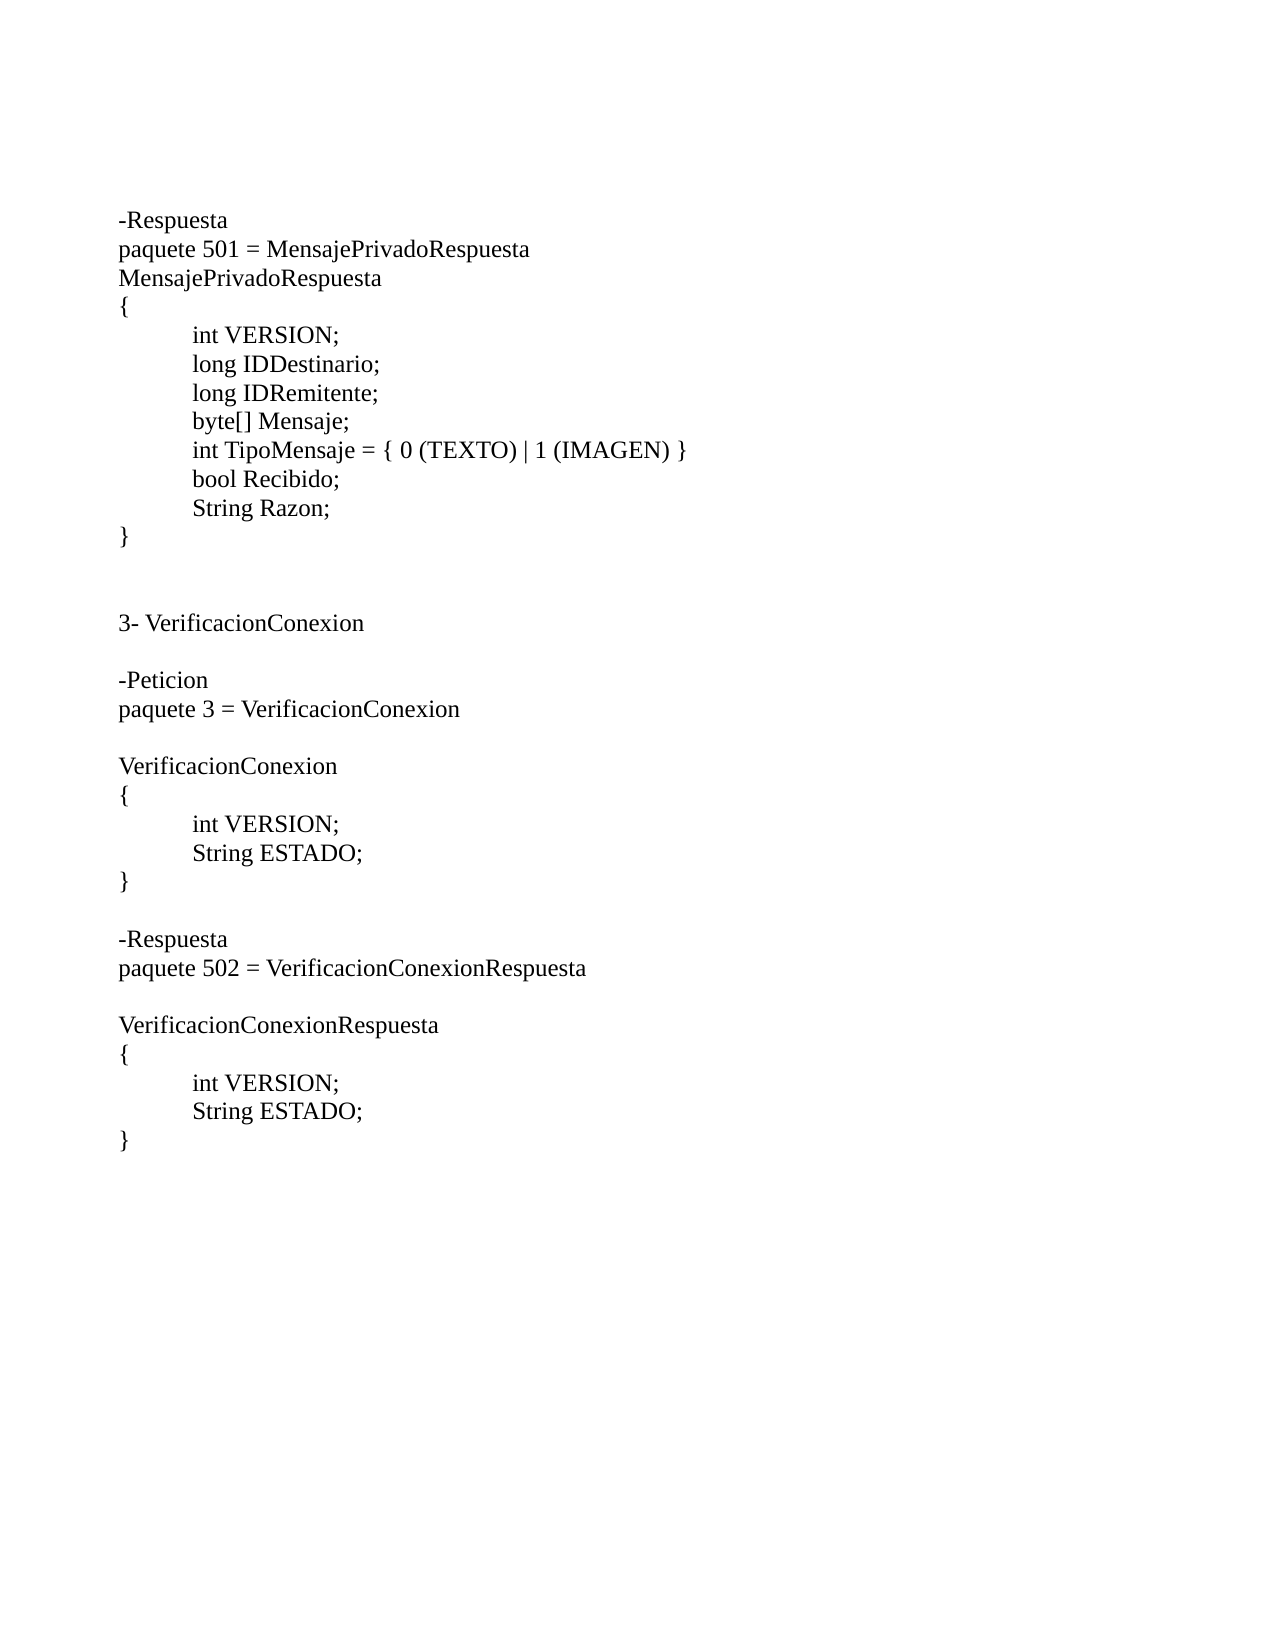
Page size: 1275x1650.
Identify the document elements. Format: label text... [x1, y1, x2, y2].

text int TipoMensaje = { 0 (TEXTO) | 1 (IMAGEN) } [118, 435, 1157, 464]
text int VERSION; [118, 1068, 1157, 1096]
text VerificacionConexion [118, 751, 1157, 780]
text bool Recibido; [118, 464, 1157, 493]
text String Razon; [118, 493, 1157, 521]
text long IDDestinario; [118, 349, 1157, 378]
text -Respuesta [118, 924, 1157, 953]
text MensajePrivadoRespuesta [118, 263, 1157, 291]
text 3- VerificacionConexion [118, 608, 1157, 636]
text long IDRemitente; [118, 378, 1157, 406]
text { [118, 1039, 1157, 1068]
text int VERSION; [118, 320, 1157, 349]
text String ESTADO; [118, 838, 1157, 866]
text -Respuesta [118, 205, 1157, 234]
text VerificacionConexionRespuesta [118, 1010, 1157, 1039]
text } [118, 521, 1157, 550]
text { [118, 780, 1157, 809]
text } [118, 866, 1157, 895]
text byte[] Mensaje; [118, 406, 1157, 435]
text paquete 501 = MensajePrivadoRespuesta [118, 234, 1157, 263]
text paquete 502 = VerificacionConexionRespuesta [118, 953, 1157, 981]
text paquete 3 = VerificacionConexion [118, 694, 1157, 723]
text } [118, 1125, 1157, 1154]
text String ESTADO; [118, 1096, 1157, 1125]
text -Peticion [118, 665, 1157, 694]
text int VERSION; [118, 809, 1157, 838]
text { [118, 291, 1157, 320]
